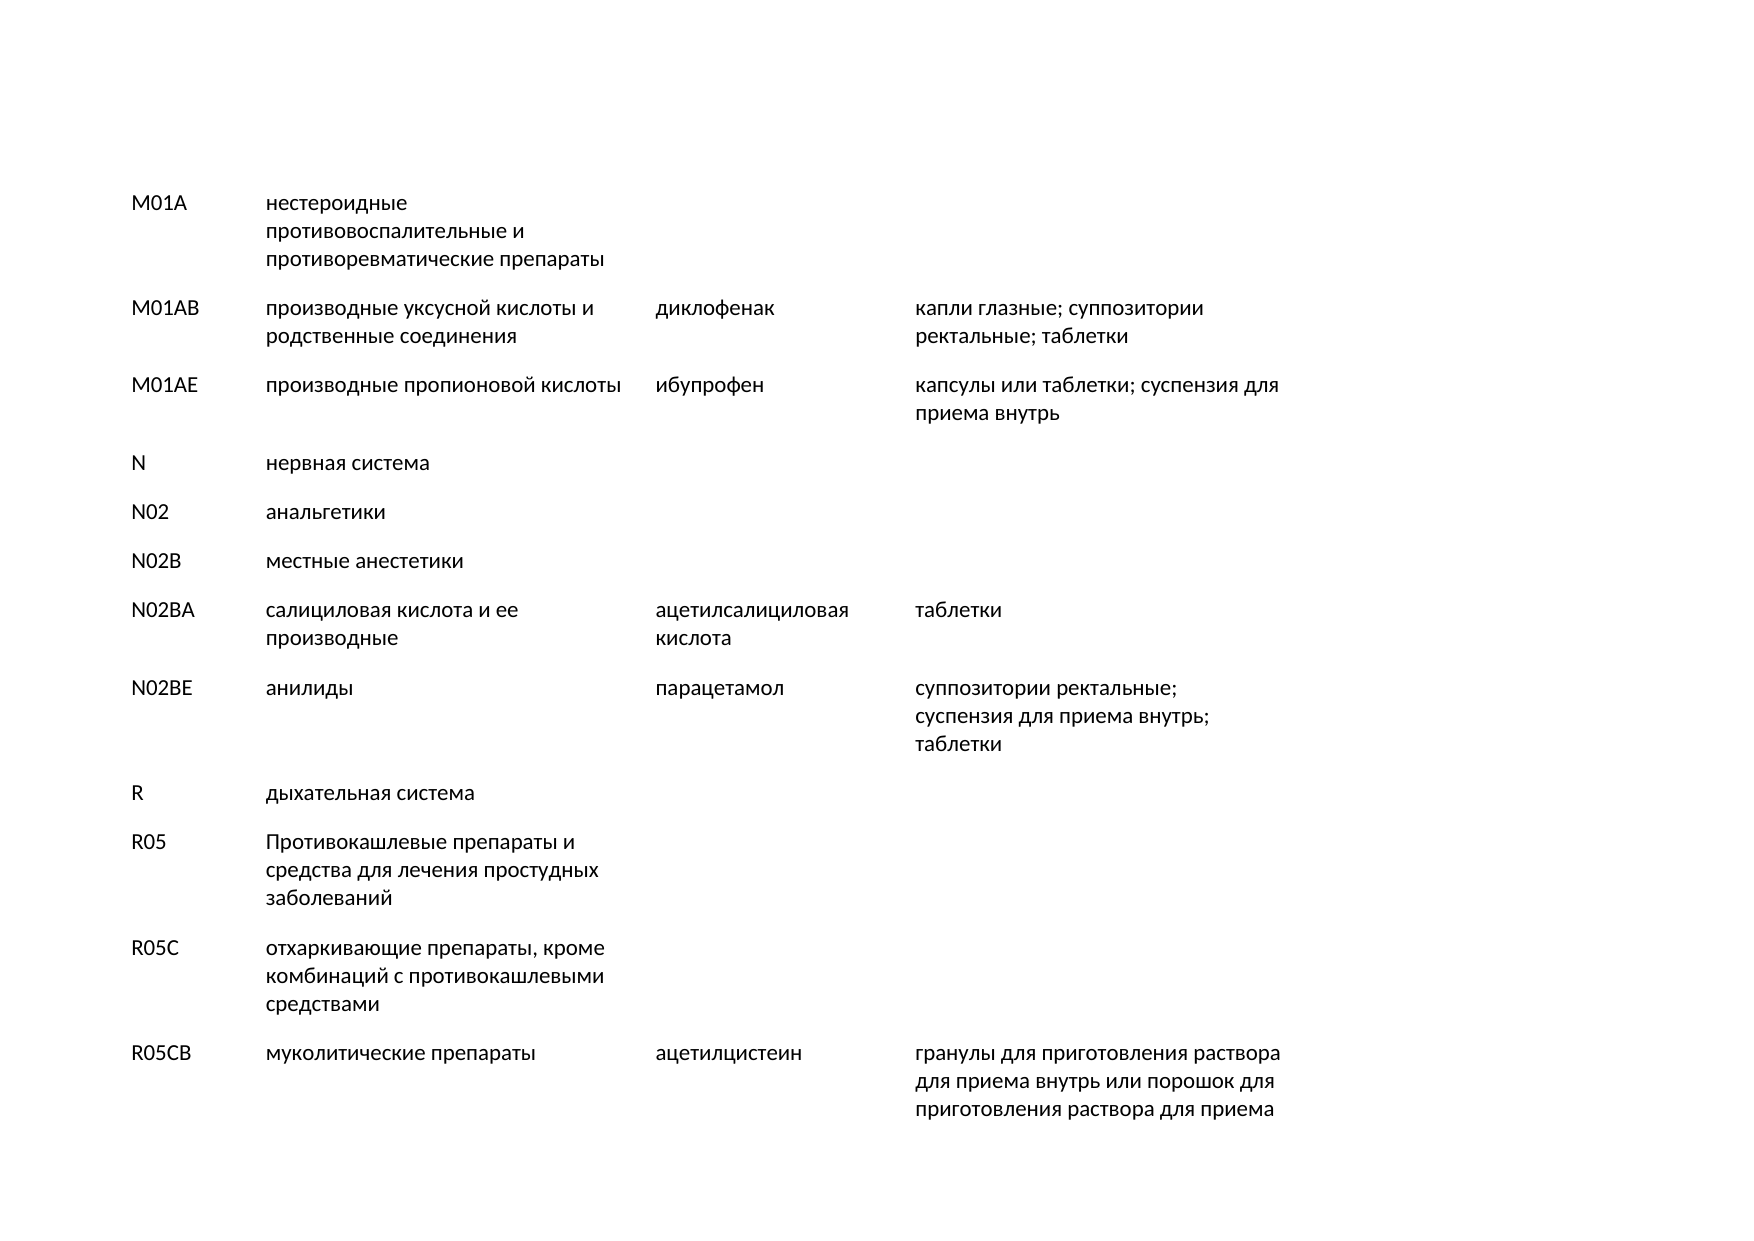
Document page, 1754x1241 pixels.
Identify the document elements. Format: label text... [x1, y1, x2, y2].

table_cell [909, 922, 1292, 1027]
table_cell [909, 437, 1292, 486]
table_cell ибупрофен [649, 360, 909, 437]
table_cell N02 [125, 486, 259, 536]
table_cell [909, 536, 1292, 585]
table_cell R05 [125, 817, 259, 922]
table_cell [649, 768, 909, 817]
table_cell [649, 536, 909, 585]
table_cell отхаркивающие препараты, кроме комбинаций с противокашлевыми средствами [259, 922, 649, 1027]
table_cell [909, 177, 1292, 282]
table_cell ацетилсалициловая кислота [649, 585, 909, 662]
table_cell [909, 817, 1292, 922]
table_cell N02BA [125, 585, 259, 662]
table_cell производные уксусной кислоты и родственные соединения [259, 283, 649, 360]
table_cell [649, 177, 909, 282]
table_cell [649, 922, 909, 1027]
table_cell парацетамол [649, 662, 909, 767]
table_cell анилиды [259, 662, 649, 767]
table_cell муколитические препараты [259, 1028, 649, 1133]
table_cell анальгетики [259, 486, 649, 536]
table_cell R05C [125, 922, 259, 1027]
table_cell [649, 817, 909, 922]
table_cell капли глазные; суппозитории ректальные; таблетки [909, 283, 1292, 360]
table_cell гранулы для приготовления раствора для приема внутрь или порошок для приготовления раствора для приема [909, 1028, 1292, 1133]
table_cell [909, 768, 1292, 817]
table_cell суппозитории ректальные; суспензия для приема внутрь; таблетки [909, 662, 1292, 767]
table_cell [909, 486, 1292, 536]
table_cell N02B [125, 536, 259, 585]
table_cell нервная система [259, 437, 649, 486]
table_cell производные пропионовой кислоты [259, 360, 649, 437]
table_cell [649, 437, 909, 486]
table_cell диклофенак [649, 283, 909, 360]
table_cell ацетилцистеин [649, 1028, 909, 1133]
table_cell N02BE [125, 662, 259, 767]
table_cell M01A [125, 177, 259, 282]
table_cell R [125, 768, 259, 817]
table_cell салициловая кислота и ее производные [259, 585, 649, 662]
table_cell местные анестетики [259, 536, 649, 585]
table_cell M01AB [125, 283, 259, 360]
table_cell Противокашлевые препараты и средства для лечения простудных заболеваний [259, 817, 649, 922]
table_cell R05CB [125, 1028, 259, 1133]
table_cell [649, 486, 909, 536]
table_cell капсулы или таблетки; суспензия для приема внутрь [909, 360, 1292, 437]
table_cell M01AE [125, 360, 259, 437]
table_cell таблетки [909, 585, 1292, 662]
table_cell дыхательная система [259, 768, 649, 817]
table_cell N [125, 437, 259, 486]
table_cell нестероидные противовоспалительные и противоревматические препараты [259, 177, 649, 282]
